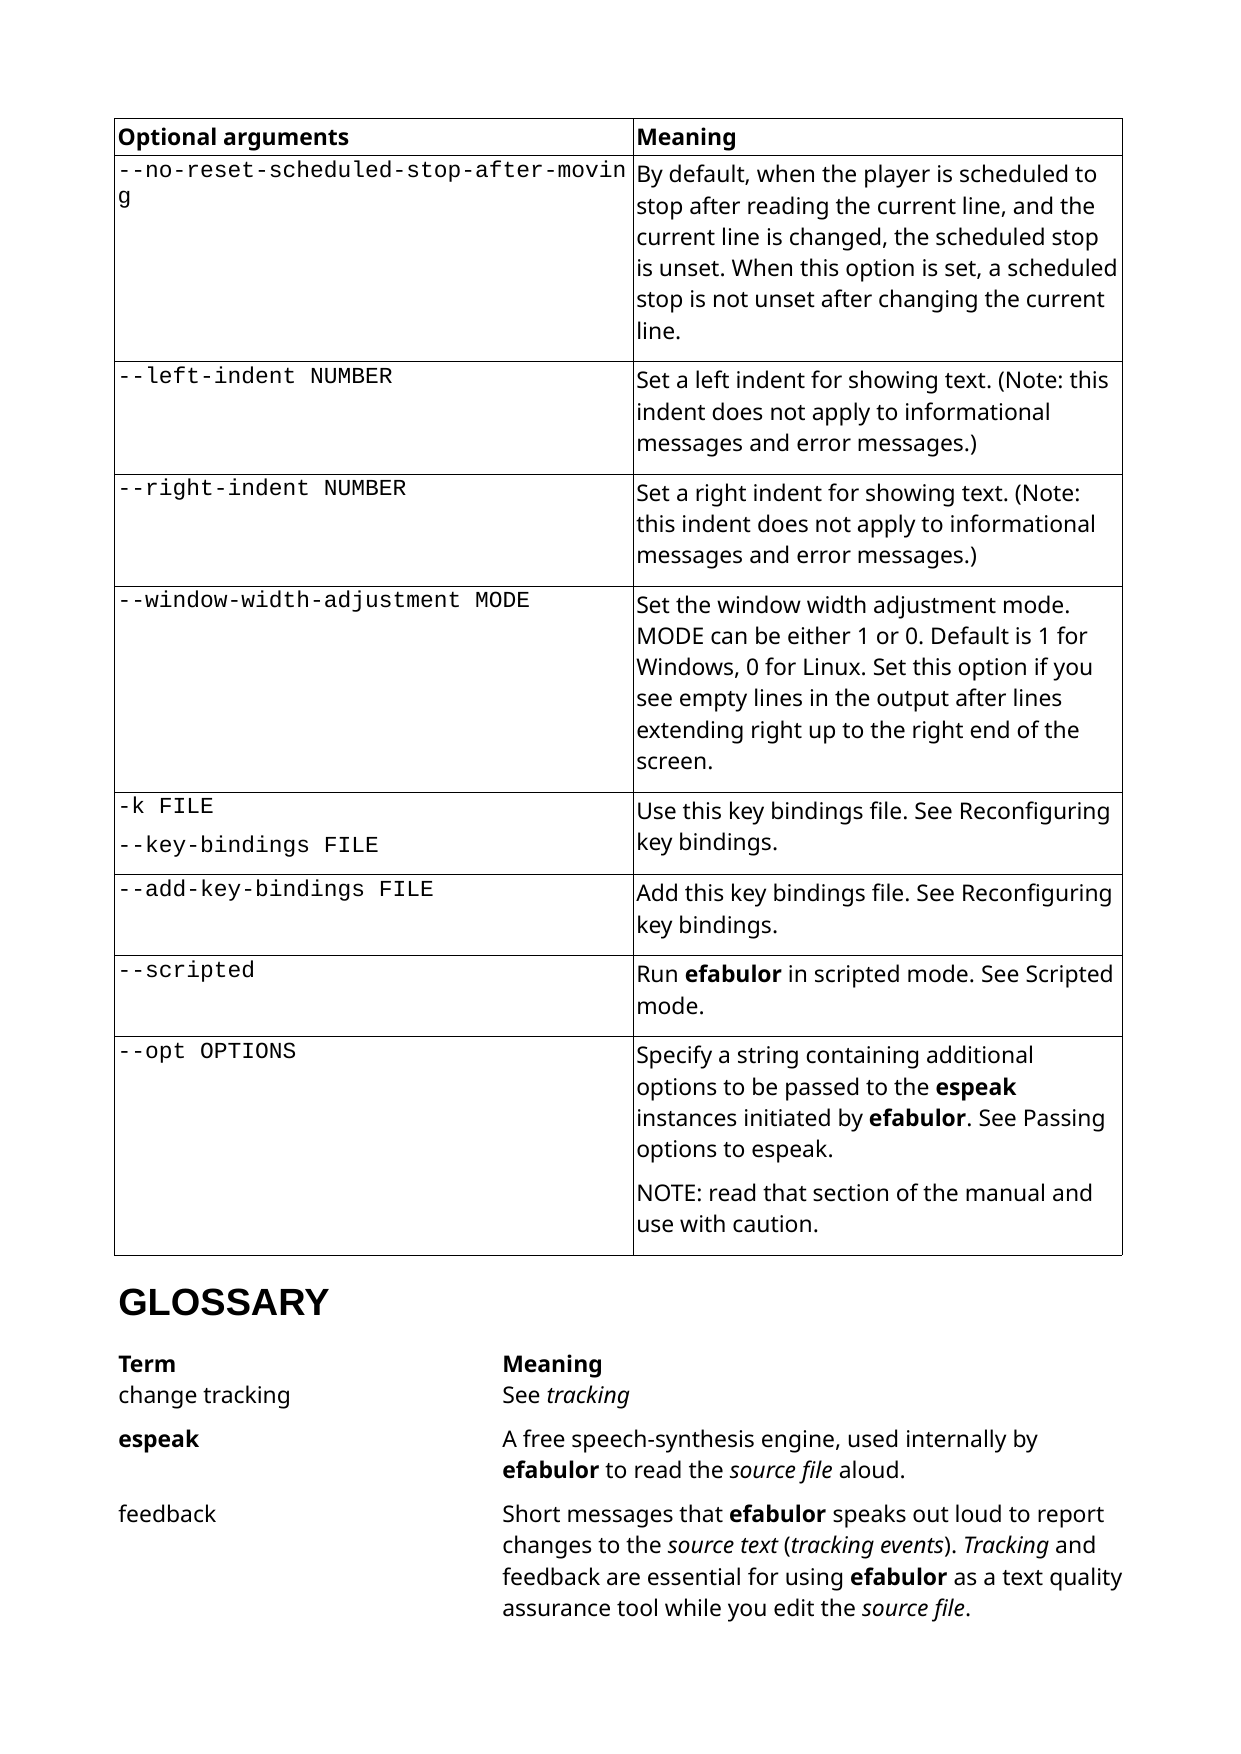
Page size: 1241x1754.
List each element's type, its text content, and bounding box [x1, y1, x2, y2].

table_cell ‑‑left‑indent NUMBER [115, 362, 633, 473]
table_cell ‑‑no‑reset‑scheduled‑stop‑after‑moving [115, 156, 633, 361]
table_cell See tracking [502, 1379, 1122, 1423]
table_cell Add this key bindings file. See Reconfiguring key bindings. [634, 875, 1122, 955]
table_cell feedback [118, 1498, 502, 1636]
table_header Meaning [502, 1348, 1122, 1379]
table_cell change tracking [118, 1379, 502, 1423]
table_cell Specify a string containing additional options to be passed to the espeak instances initiated by efabulor. See Passing options to espeak. NOTE: read that section of the manual and use with caution. [634, 1037, 1122, 1255]
table_cell Use this key bindings file. See Reconfiguring key bindings. [634, 793, 1122, 874]
table_cell By default, when the player is scheduled to stop after reading the current line, and the current line is changed, the scheduled stop is unset. When this option is set, a scheduled stop is not unset after changing the current line. [634, 156, 1122, 361]
table_cell A free speech‑synthesis engine, used internally by efabulor to read the source file aloud. [502, 1423, 1122, 1498]
table_header Optional arguments [115, 119, 633, 155]
table_cell espeak [118, 1423, 502, 1498]
table_cell Short messages that efabulor speaks out loud to report changes to the source text (tracking events). Tracking and feedback are essential for using efabulor as a text quality assurance tool while you edit the source file. [502, 1498, 1122, 1636]
table_cell Set a right indent for showing text. (Note: this indent does not apply to informational messages and error messages.) [634, 475, 1122, 586]
table_cell ‑‑right‑indent NUMBER [115, 475, 633, 586]
table_cell ‑‑window‑width‑adjustment MODE [115, 587, 633, 792]
subtitle Glossary [118, 1279, 1122, 1323]
table_header Meaning [634, 119, 1122, 155]
table_cell Run efabulor in scripted mode. See Scripted mode. [634, 956, 1122, 1036]
table_cell Set a left indent for showing text. (Note: this indent does not apply to informational messages and error messages.) [634, 362, 1122, 473]
table_header Term [118, 1348, 502, 1379]
table_cell ‑‑add‑key‑bindings FILE [115, 875, 633, 955]
table_cell ‑k FILE ‑‑key‑bindings FILE [115, 793, 633, 874]
table_cell ‑‑scripted [115, 956, 633, 1036]
table_cell ‑‑opt OPTIONS [115, 1037, 633, 1255]
table_cell Set the window width adjustment mode. MODE can be either 1 or 0. Default is 1 for Windows, 0 for Linux. Set this option if you see empty lines in the output after lines extending right up to the right end of the screen. [634, 587, 1122, 792]
